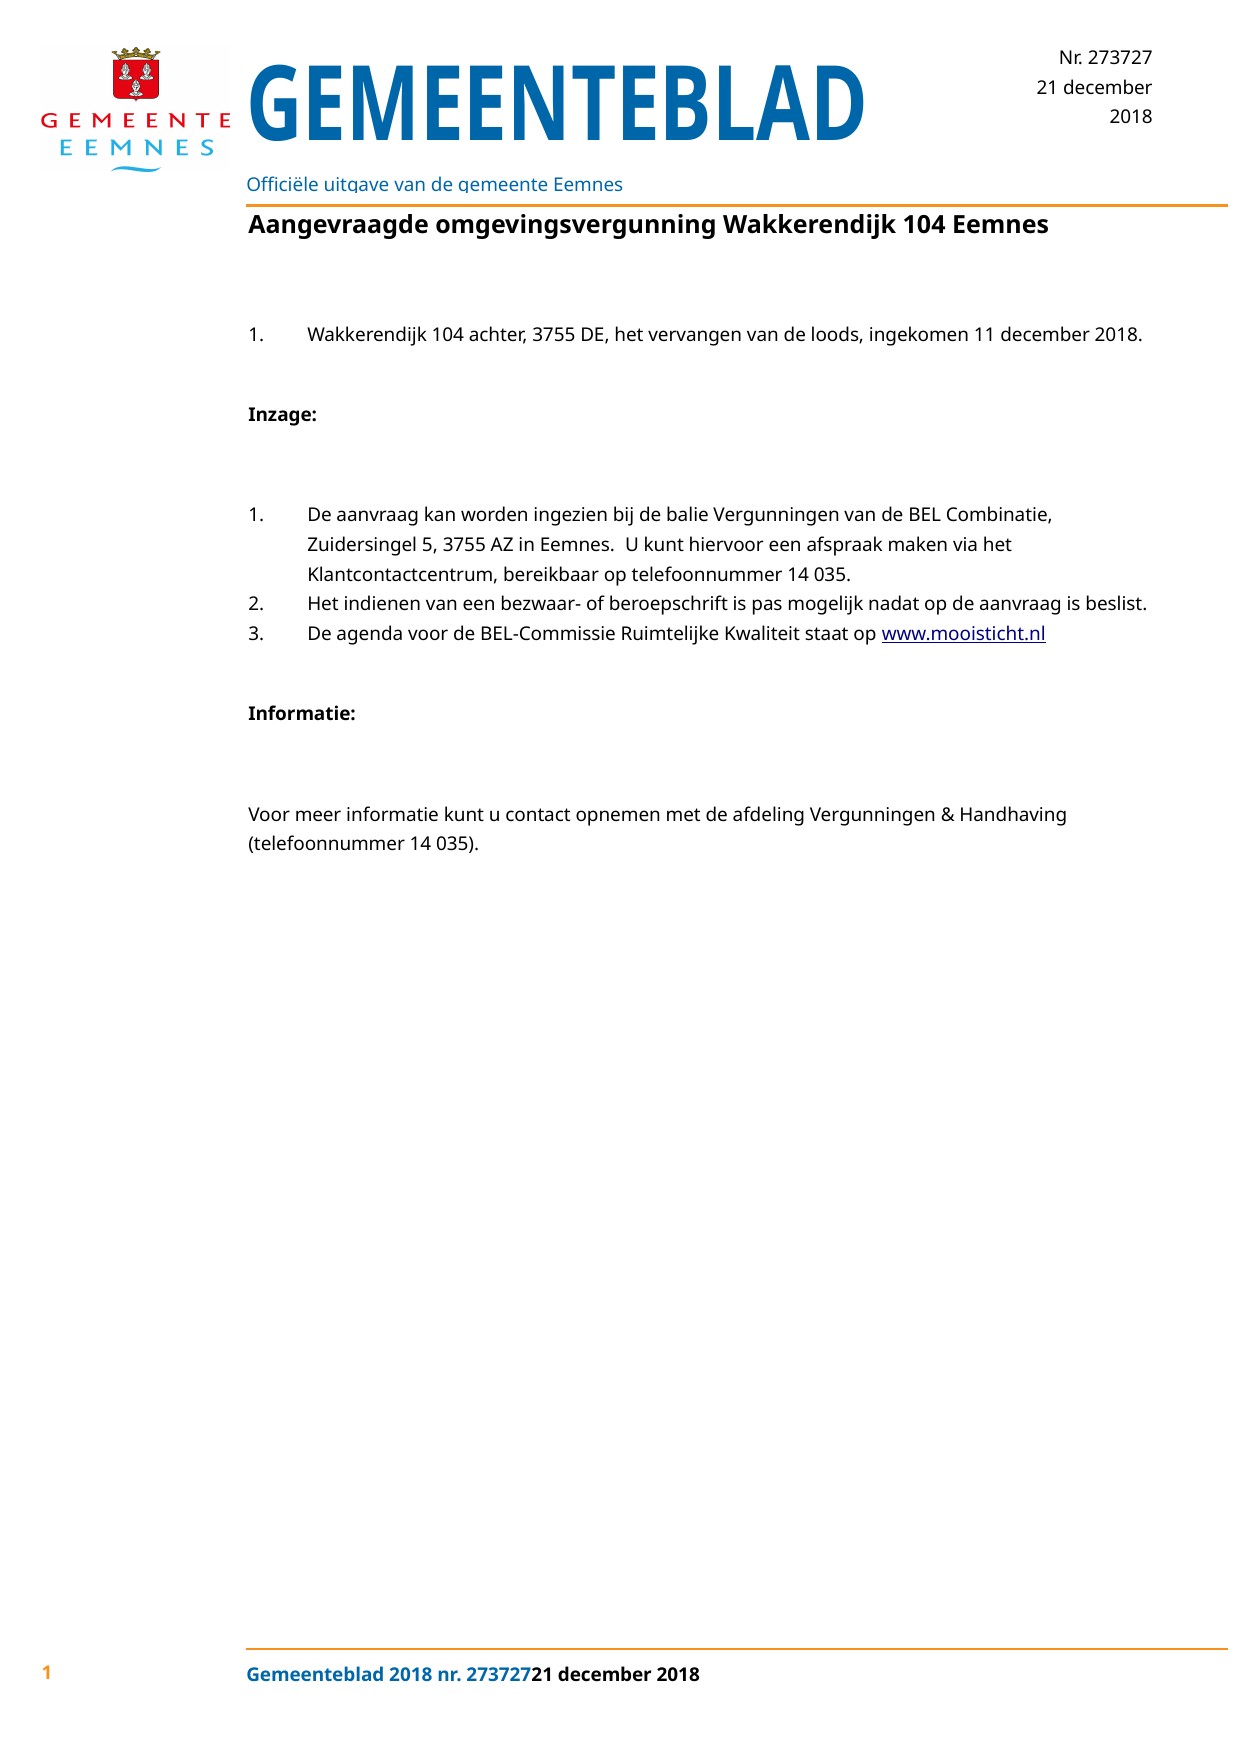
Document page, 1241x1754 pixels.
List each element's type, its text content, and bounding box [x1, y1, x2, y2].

list Wakkerendijk 104 achter, 3755 DE, het vervangen van de loods, ingekomen 11 december 2018. [248, 321, 1152, 346]
picture [41, 47, 231, 172]
text Voor meer informatie kunt u contact opnemen met de afdeling Vergunningen & Handhaving (telefoonnummer 14 035). [248, 801, 1152, 856]
list Het indienen van een bezwaar- of beroepschrift is pas mogelijk nadat op de aanvraag is beslist. [248, 590, 1152, 616]
text Informatie: [248, 700, 1152, 726]
list De agenda voor de BEL-Commissie Ruimtelijke Kwaliteit staat op www.mooisticht.nl [248, 620, 1152, 646]
text Aangevraagde omgevingsvergunning Wakkerendijk 104 Eemnes [248, 207, 1152, 241]
text Inzage: [248, 401, 1152, 426]
list De aanvraag kan worden ingezien bij de balie Vergunningen van de BEL Combinatie, Zuidersingel 5, 3755 AZ in Eemnes. U kunt hiervoor een afspraak maken via het Klantcontactcentrum, bereikbaar op telefoonnummer 14 035. [248, 502, 1152, 586]
